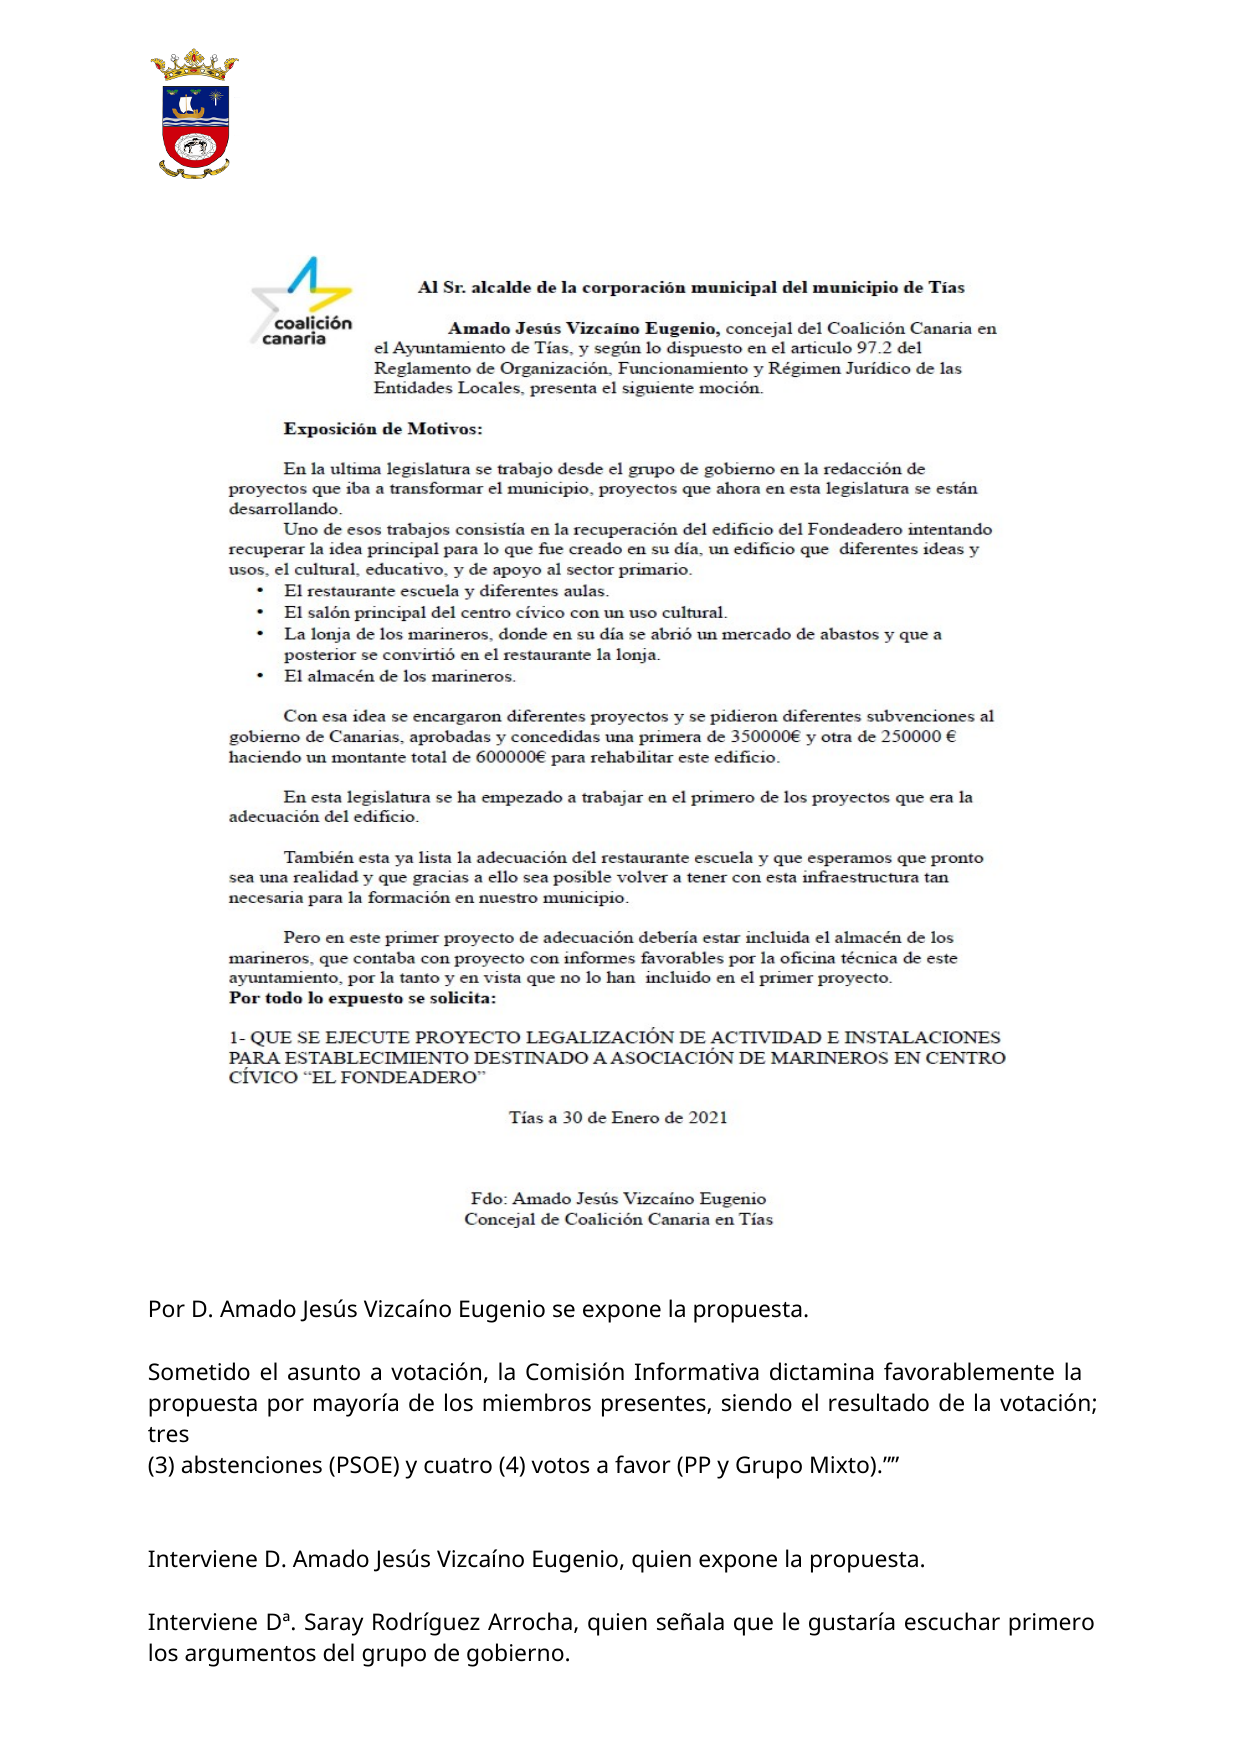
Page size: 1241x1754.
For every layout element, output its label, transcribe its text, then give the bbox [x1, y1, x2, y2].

text (3) abstenciones (PSOE) y cuatro (4) votos a favor (PP y Grupo Mixto).”” [148, 1449, 1119, 1481]
text Interviene Dª. Saray Rodríguez Arrocha, quien señala que le gustaría escuchar primero los argumentos del grupo de gobierno. [148, 1606, 1119, 1668]
text Por D. Amado Jesús Vizcaíno Eugenio se expone la propuesta. [148, 1293, 1119, 1325]
text Interviene D. Amado Jesús Vizcaíno Eugenio, quien expone la propuesta. [148, 1543, 1119, 1574]
text Sometido el asunto a votación, la Comisión Informativa dictamina favorablemente la propuesta por mayoría de los miembros presentes, siendo el resultado de la votación; tres [148, 1356, 1119, 1449]
